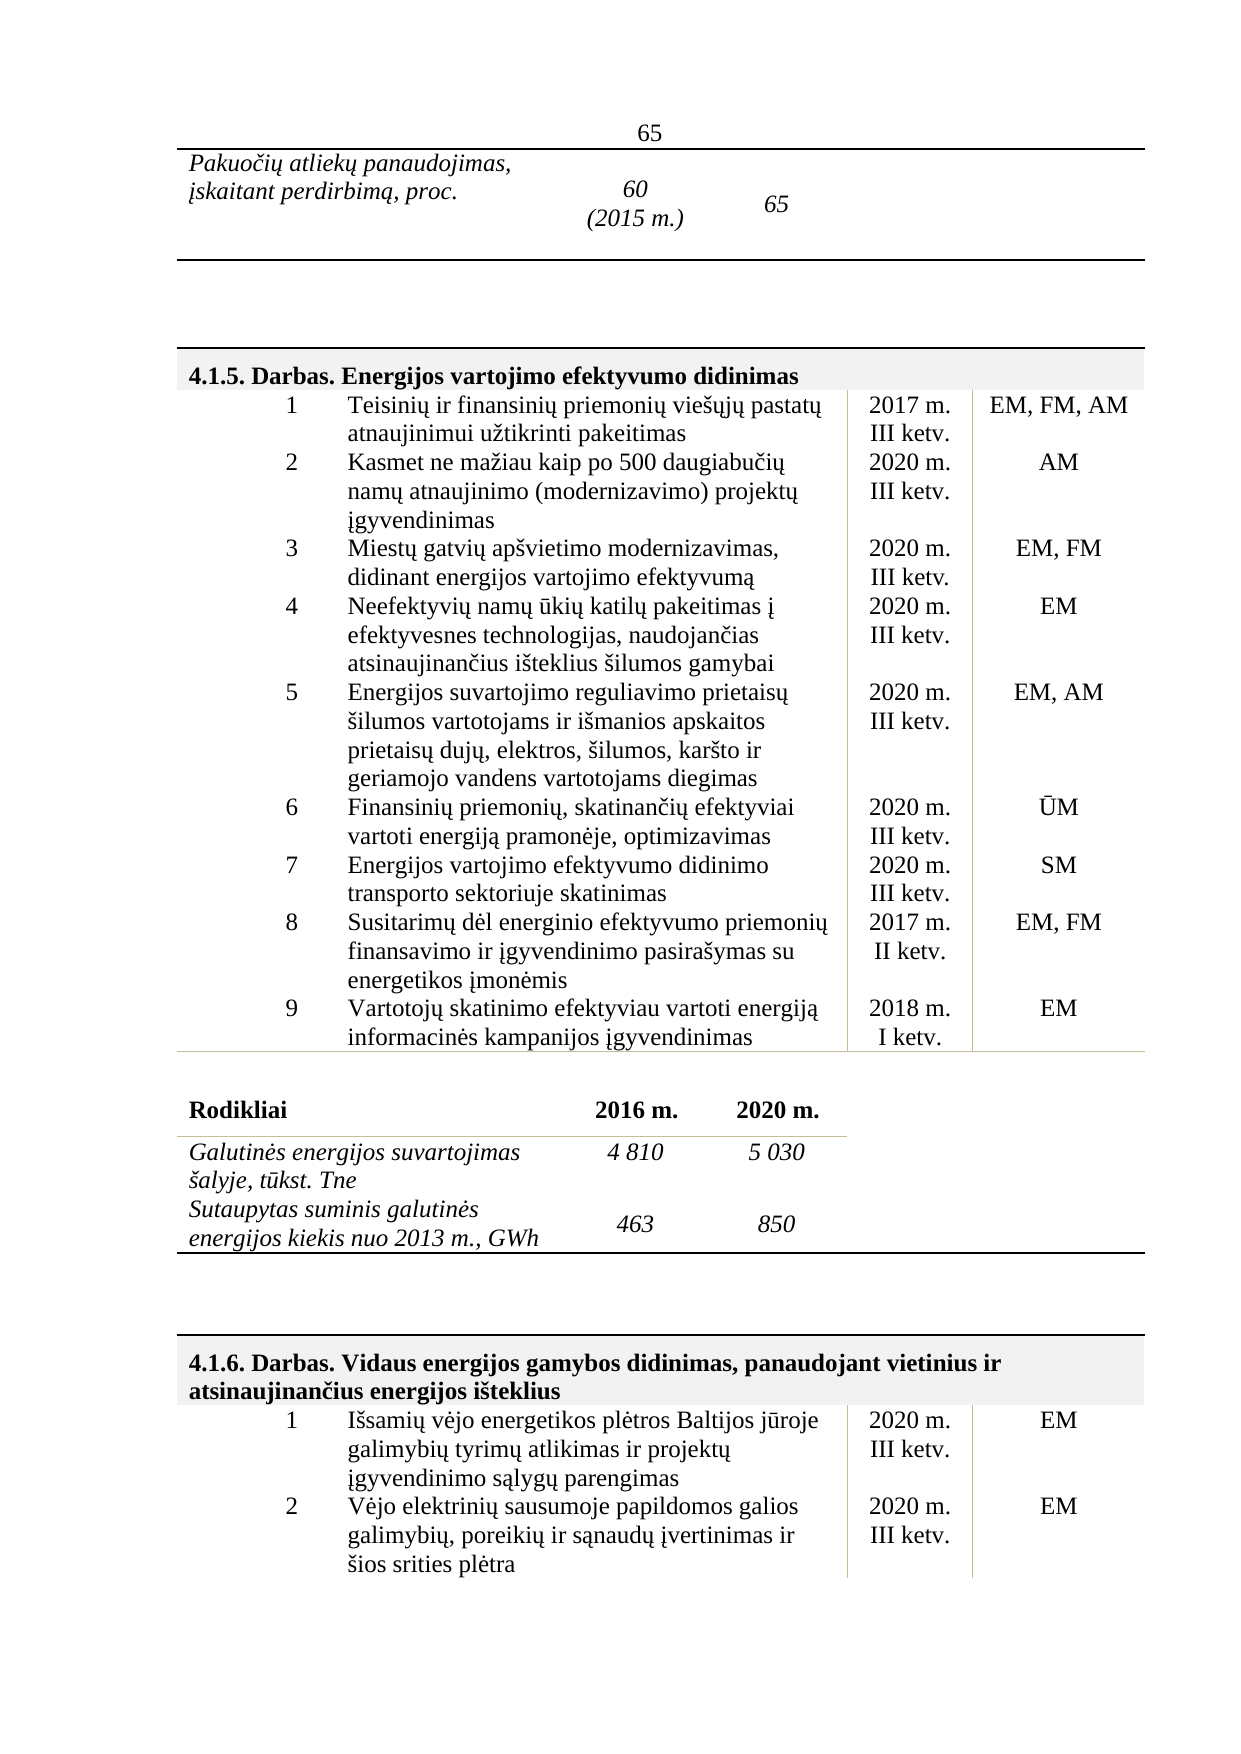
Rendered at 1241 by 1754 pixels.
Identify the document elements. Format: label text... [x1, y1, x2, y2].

table_cell 2016 m. [565, 1084, 708, 1136]
table_cell 2020 m. III ketv. [848, 447, 972, 533]
table_cell [973, 1305, 1144, 1334]
table_cell [177, 261, 247, 289]
table_cell [336, 1305, 527, 1334]
table_cell [336, 261, 527, 289]
table_cell Susitarimų dėl energinio efektyvumo priemonių finansavimo ir įgyvendinimo pasirašymas su energetikos įmonėmis [336, 907, 847, 993]
table_cell [847, 1136, 973, 1194]
table_cell 2020 m. III ketv. [848, 792, 972, 850]
table_cell 2020 m. III ketv. [848, 591, 972, 677]
table_cell 2020 m. III ketv. [848, 850, 972, 907]
table_cell [973, 1136, 1144, 1194]
table_cell EM, FM [973, 907, 1144, 993]
table_cell Rodikliai [177, 1084, 336, 1136]
table_cell [847, 1305, 973, 1334]
table_cell [565, 261, 708, 289]
table_cell [247, 261, 336, 289]
table_cell Neefektyvių namų ūkių katilų pakeitimas į efektyvesnes technologijas, naudojančias atsinaujinančius išteklius šilumos gamybai [336, 591, 847, 677]
table_cell [973, 1052, 1144, 1084]
table_cell [847, 261, 973, 289]
table_cell [973, 1084, 1144, 1136]
table_cell 850 [708, 1194, 847, 1252]
table_cell [177, 591, 247, 677]
table_cell 6 [247, 792, 336, 850]
table_cell [847, 1084, 973, 1136]
table_cell [708, 289, 847, 347]
table_cell EM, AM [973, 677, 1144, 792]
table_cell [708, 1254, 847, 1305]
table_cell 4 [247, 591, 336, 677]
table_cell Energijos suvartojimo reguliavimo prietaisų šilumos vartotojams ir išmanios apskaitos prietaisų dujų, elektros, šilumos, karšto ir geriamojo vandens vartotojams diegimas [336, 677, 847, 792]
table_cell 3 [247, 534, 336, 591]
table_cell [527, 1305, 564, 1334]
table_cell ŪM [973, 792, 1144, 850]
table_cell [973, 1194, 1144, 1252]
table_cell [177, 1305, 247, 1334]
table_cell 4 810 [565, 1137, 708, 1194]
table_cell Vartotojų skatinimo efektyviau vartoti energiją informacinės kampanijos įgyvendinimas [336, 994, 847, 1051]
table_cell [565, 1305, 708, 1334]
table_cell [708, 1052, 847, 1084]
table_cell [847, 289, 973, 347]
table_cell [177, 289, 247, 347]
table_cell EM, FM [973, 534, 1144, 591]
table_cell 1 [247, 1405, 336, 1491]
table_cell 2 [247, 1491, 336, 1578]
table_cell EM [973, 591, 1144, 677]
table_cell 5 030 [708, 1137, 847, 1194]
table_cell [247, 1052, 336, 1084]
table_cell Miestų gatvių apšvietimo modernizavimas, didinant energijos vartojimo efektyvumą [336, 534, 847, 591]
table_cell 2020 m. III ketv. [848, 534, 972, 591]
table_cell [177, 534, 247, 591]
table_cell [527, 289, 564, 347]
table_cell 2017 m. II ketv. [848, 907, 972, 993]
table_cell Vėjo elektrinių sausumoje papildomos galios galimybių, poreikių ir sąnaudų įvertinimas ir šios srities plėtra [336, 1491, 847, 1578]
table_cell [177, 994, 247, 1051]
table_cell 2020 m. III ketv. [848, 1491, 972, 1578]
table_cell 4.1.6. Darbas. Vidaus energijos gamybos didinimas, panaudojant vietinius ir atsinaujinančius energijos išteklius [177, 1336, 1144, 1405]
table_cell [177, 792, 247, 850]
table_cell 1 [247, 390, 336, 447]
table_cell [177, 447, 247, 533]
table_cell [177, 1254, 564, 1305]
table_cell [565, 1254, 708, 1305]
table_cell [973, 150, 1144, 258]
table_cell 2020 m. [708, 1084, 847, 1136]
table_cell [177, 1052, 247, 1084]
table_cell [527, 261, 564, 289]
table_cell [973, 261, 1144, 289]
table_cell [565, 289, 708, 347]
table_cell 8 [247, 907, 336, 993]
table_cell 2020 m. III ketv. [848, 1405, 972, 1491]
table_cell AM [973, 447, 1144, 533]
table_cell [565, 1052, 708, 1084]
table_cell [336, 1084, 527, 1136]
table_cell 2017 m. III ketv. [848, 390, 972, 447]
table_cell [336, 289, 527, 347]
table_cell 4.1.5. Darbas. Energijos vartojimo efektyvumo didinimas [177, 349, 1144, 390]
table_cell [336, 1052, 527, 1084]
table_cell [177, 390, 247, 447]
table_cell 60 (2015 m.) [565, 150, 708, 258]
table_cell [177, 907, 247, 993]
table_cell [177, 850, 247, 907]
table_cell 463 [565, 1194, 708, 1252]
table_cell SM [973, 850, 1144, 907]
table_cell Išsamių vėjo energetikos plėtros Baltijos jūroje galimybių tyrimų atlikimas ir projektų įgyvendinimo sąlygų parengimas [336, 1405, 847, 1491]
table_cell [847, 1052, 973, 1084]
table_cell Finansinių priemonių, skatinančių efektyviai vartoti energiją pramonėje, optimizavimas [336, 792, 847, 850]
table_cell EM, FM, AM [973, 390, 1144, 447]
table_cell [247, 1305, 336, 1334]
table_cell [708, 1305, 847, 1334]
table_cell Galutinės energijos suvartojimas šalyje, tūkst. Tne [177, 1137, 564, 1194]
table_cell Energijos vartojimo efektyvumo didinimo transporto sektoriuje skatinimas [336, 850, 847, 907]
table_cell Pakuočių atliekų panaudojimas, įskaitant perdirbimą, proc. [177, 150, 564, 258]
table_cell Teisinių ir finansinių priemonių viešųjų pastatų atnaujinimui užtikrinti pakeitimas [336, 390, 847, 447]
table_cell EM [973, 1491, 1144, 1578]
table_cell [847, 150, 973, 258]
table_cell [247, 289, 336, 347]
table_cell [177, 677, 247, 792]
table_cell 2 [247, 447, 336, 533]
table_cell [527, 1084, 564, 1136]
table_cell Sutaupytas suminis galutinės energijos kiekis nuo 2013 m., GWh [177, 1194, 564, 1252]
table_cell [177, 1491, 247, 1578]
table_cell 9 [247, 994, 336, 1051]
table_cell 2020 m. III ketv. [848, 677, 972, 792]
table_cell [973, 289, 1144, 347]
table_cell [847, 1254, 973, 1305]
table_cell 5 [247, 677, 336, 792]
table_cell [177, 1405, 247, 1491]
table_cell 65 [708, 150, 847, 258]
table_cell [708, 261, 847, 289]
table_cell [847, 1194, 973, 1252]
table_cell EM [973, 1405, 1144, 1491]
table_cell 2018 m. I ketv. [848, 994, 972, 1051]
table_cell EM [973, 994, 1144, 1051]
table_cell 7 [247, 850, 336, 907]
table_cell Kasmet ne mažiau kaip po 500 daugiabučių namų atnaujinimo (modernizavimo) projektų įgyvendinimas [336, 447, 847, 533]
table_cell [527, 1052, 564, 1084]
table_cell [973, 1254, 1144, 1305]
